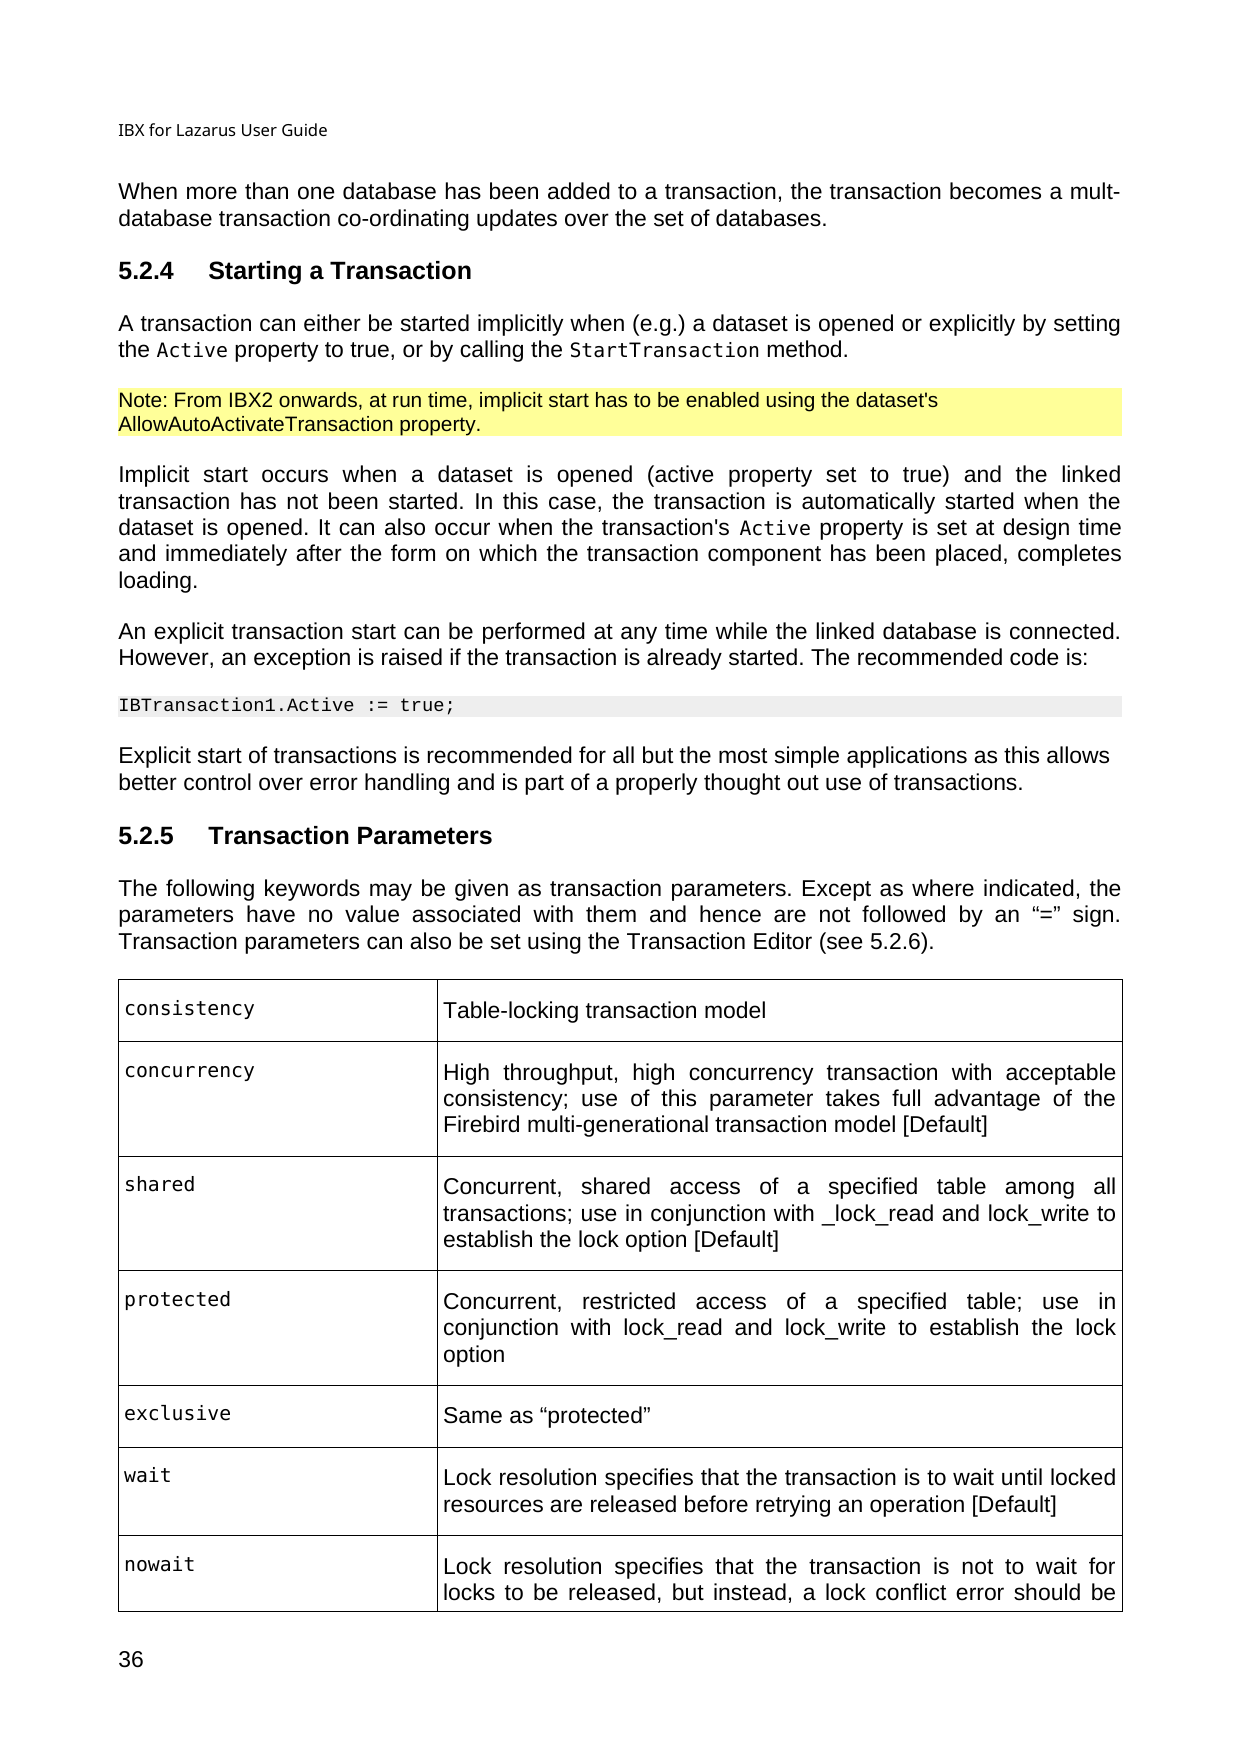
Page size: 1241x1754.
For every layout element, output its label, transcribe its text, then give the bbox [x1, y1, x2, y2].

table_cell exclusive [119, 1386, 437, 1447]
table_header Table-locking transaction model [438, 980, 1122, 1041]
table_cell wait [119, 1448, 437, 1535]
text IBTransaction1.Active := true; [118, 696, 1122, 717]
table_cell shared [119, 1157, 437, 1270]
text Implicit start occurs when a dataset is opened (active property set to true) and the linked transaction has not been started. In this case, the transaction is automatically started when the dataset is opened. It can also occur when the transaction's Active property is set at design time and immediately after the form on which the transaction component has been placed, completes loading. [118, 461, 1122, 593]
table_cell concurrency [119, 1042, 437, 1156]
table_cell Lock resolution specifies that the transaction is to wait until locked resources are released before retrying an operation [Default] [438, 1448, 1122, 1535]
table_cell High throughput, high concurrency transaction with acceptable consistency; use of this parameter takes full advantage of the Firebird multi-generational transaction model [Default] [438, 1042, 1122, 1156]
table_cell Lock resolution specifies that the transaction is not to wait for locks to be released, but instead, a lock conflict error should be [438, 1536, 1122, 1611]
table_cell protected [119, 1271, 437, 1385]
text Note: From IBX2 onwards, at run time, implicit start has to be enabled using the dataset's AllowAutoActivateTransaction property. [118, 388, 1122, 436]
text A transaction can either be started implicitly when (e.g.) a dataset is opened or explicitly by setting the Active property to true, or by calling the StartTransaction method. [118, 310, 1122, 363]
table_cell Concurrent, shared access of a specified table among all transactions; use in conjunction with _lock_read and lock_write to establish the lock option [Default] [438, 1157, 1122, 1270]
table_cell Concurrent, restricted access of a specified table; use in conjunction with lock_read and lock_write to establish the lock option [438, 1271, 1122, 1385]
text Explicit start of transactions is recommended for all but the most simple applications as this allows better control over error handling and is part of a properly thought out use of transactions. [118, 742, 1122, 795]
text When more than one database has been added to a transaction, the transaction becomes a mult-database transaction co-ordinating updates over the set of databases. [118, 178, 1122, 231]
text An explicit transaction start can be performed at any time while the linked database is connected. However, an exception is raised if the transaction is already started. The recommended code is: [118, 618, 1122, 671]
table_header consistency [119, 980, 437, 1041]
text The following keywords may be given as transaction parameters. Except as where indicated, the parameters have no value associated with them and hence are not followed by an “=” sign. Transaction parameters can also be set using the Transaction Editor (see 5.2.6). [118, 875, 1122, 954]
table_cell Same as “protected” [438, 1386, 1122, 1447]
subtitle Starting a Transaction [118, 256, 1122, 284]
subtitle Transaction Parameters [118, 821, 1122, 849]
table_cell nowait [119, 1536, 437, 1611]
